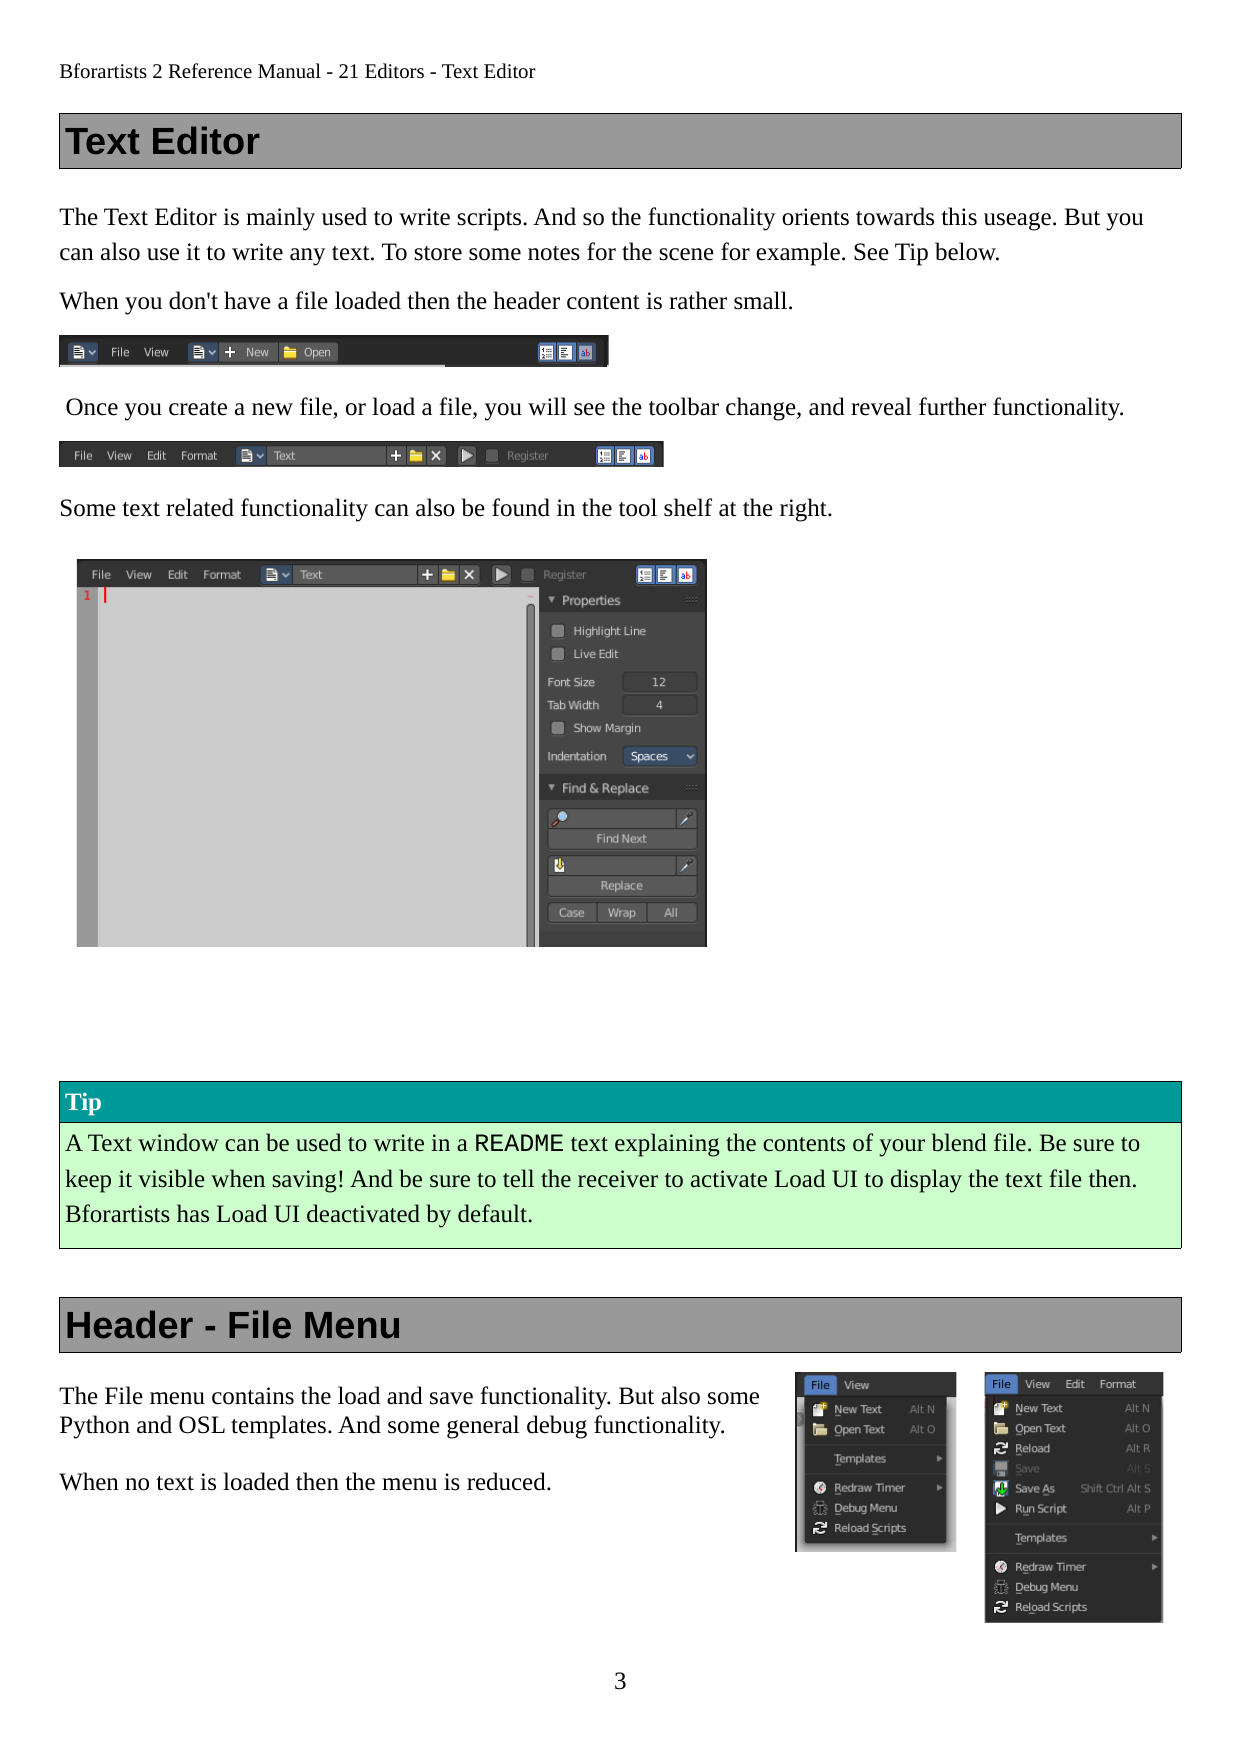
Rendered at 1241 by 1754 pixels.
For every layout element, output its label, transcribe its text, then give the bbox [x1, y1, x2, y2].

table_cell A Text window can be used to write in a README text explaining the contents of your blend file. Be sure to keep it visible when saving! And be sure to tell the receiver to activate Load UI to display the text file then. Bforartists has Load UI deactivated by default. [60, 1123, 1181, 1248]
text The File menu contains the load and save functionality. But also some Python and OSL templates. And some general debug functionality. [59, 1381, 795, 1438]
picture [795, 1372, 957, 1552]
picture [76, 559, 707, 947]
text When no text is loaded then the menu is reduced. [59, 1467, 795, 1496]
picture [59, 441, 664, 467]
text Some text related functionality can also be found in the tool shelf at the right. [59, 493, 1181, 521]
text When you don't have a file loaded then the header content is rather small. [59, 286, 1181, 315]
table_header Header - File Menu [60, 1298, 1181, 1352]
text Once you create a new file, or load a file, you will see the toolbar change, and reveal further functionality. [59, 392, 1181, 421]
picture [59, 335, 609, 367]
picture [984, 1372, 1164, 1623]
text The Text Editor is mainly used to write scripts. And so the functionality orients towards this useage. But you can also use it to write any text. To store some notes for the scene for example. See Tip below. [59, 202, 1181, 266]
table_header Tip [60, 1082, 1181, 1122]
table_header Text Editor [60, 114, 1181, 168]
